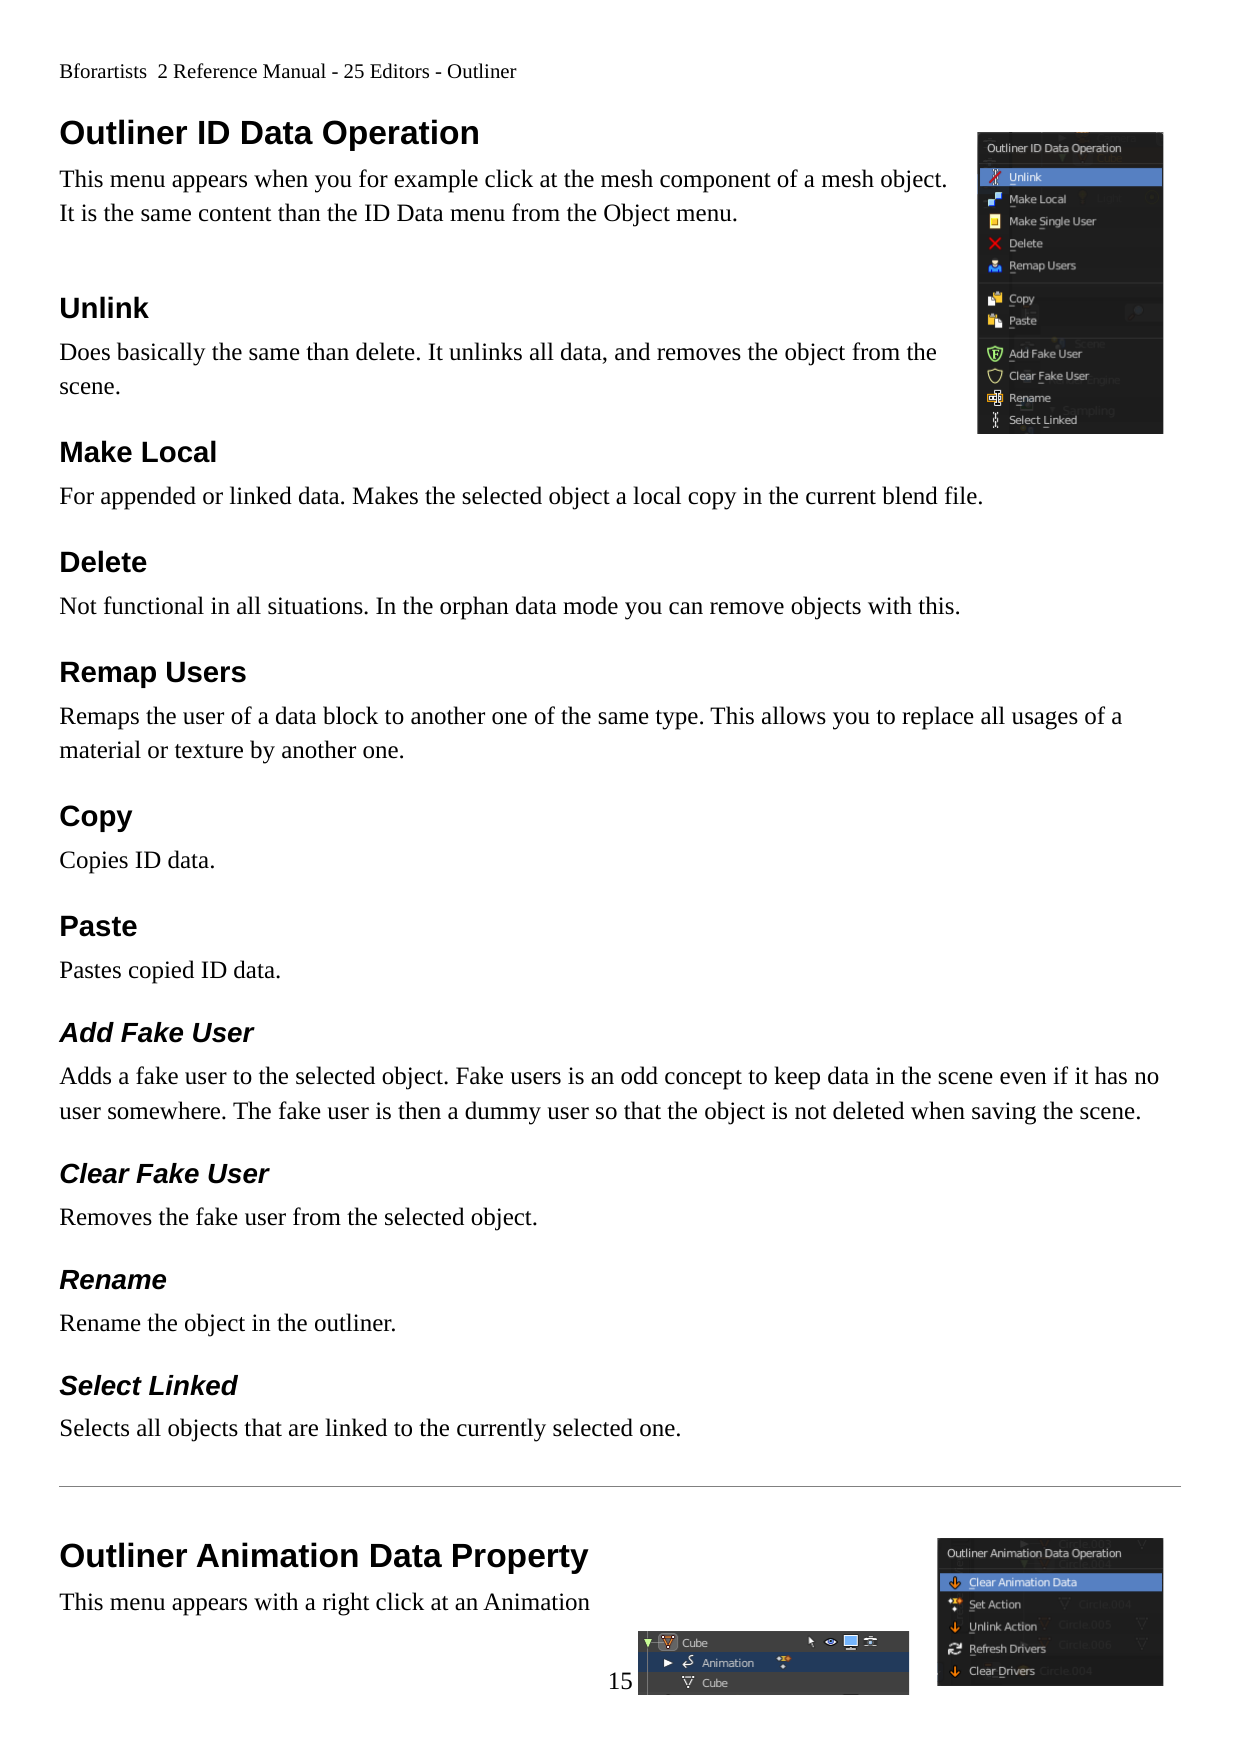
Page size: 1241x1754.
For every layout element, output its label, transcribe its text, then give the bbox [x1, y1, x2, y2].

subtitle Unlink [59, 291, 977, 324]
subtitle Paste [59, 909, 1181, 943]
picture [638, 1631, 910, 1695]
text For appended or linked data. Makes the selected object a local copy in the current blend file. [59, 481, 1181, 510]
text Pastes copied ID data. [59, 955, 1181, 984]
text Adds a fake user to the selected object. Fake users is an odd concept to keep data in the scene even if it has no user somewhere. The fake user is then a dummy user so that the object is not deleted when saving the scene. [59, 1061, 1181, 1124]
subtitle Copy [59, 799, 1181, 833]
text Copies ID data. [59, 845, 1181, 874]
subtitle Add Fake User [59, 1017, 1181, 1049]
picture [977, 132, 1164, 434]
subtitle Select Linked [59, 1369, 1181, 1401]
subtitle Make Local [59, 435, 1181, 469]
text This menu appears when you for example click at the mesh component of a mesh object. It is the same content than the ID Data menu from the Object menu. [59, 164, 977, 227]
subtitle Clear Fake User [59, 1157, 1181, 1189]
subtitle Outliner Animation Data Property [59, 1536, 1181, 1575]
text Selects all objects that are linked to the currently selected one. [59, 1413, 1181, 1442]
subtitle Remap Users [59, 655, 1181, 688]
subtitle [1164, 291, 1181, 324]
text Remaps the user of a data block to another one of the same type. This allows you to replace all usages of a material or texture by another one. [59, 701, 1181, 764]
text Does basically the same than delete. It unlinks all data, and removes the object from the scene. [59, 337, 977, 400]
subtitle Delete [59, 545, 1181, 579]
picture [937, 1538, 1164, 1686]
text Rename the object in the outliner. [59, 1308, 1181, 1336]
subtitle Rename [59, 1263, 1181, 1295]
text Not functional in all situations. In the orphan data mode you can remove objects with this. [59, 591, 1181, 620]
subtitle Outliner ID Data Operation [59, 113, 1181, 151]
text This menu appears with a right click at an Animation [59, 1587, 937, 1616]
text Removes the fake user from the selected object. [59, 1202, 1181, 1230]
